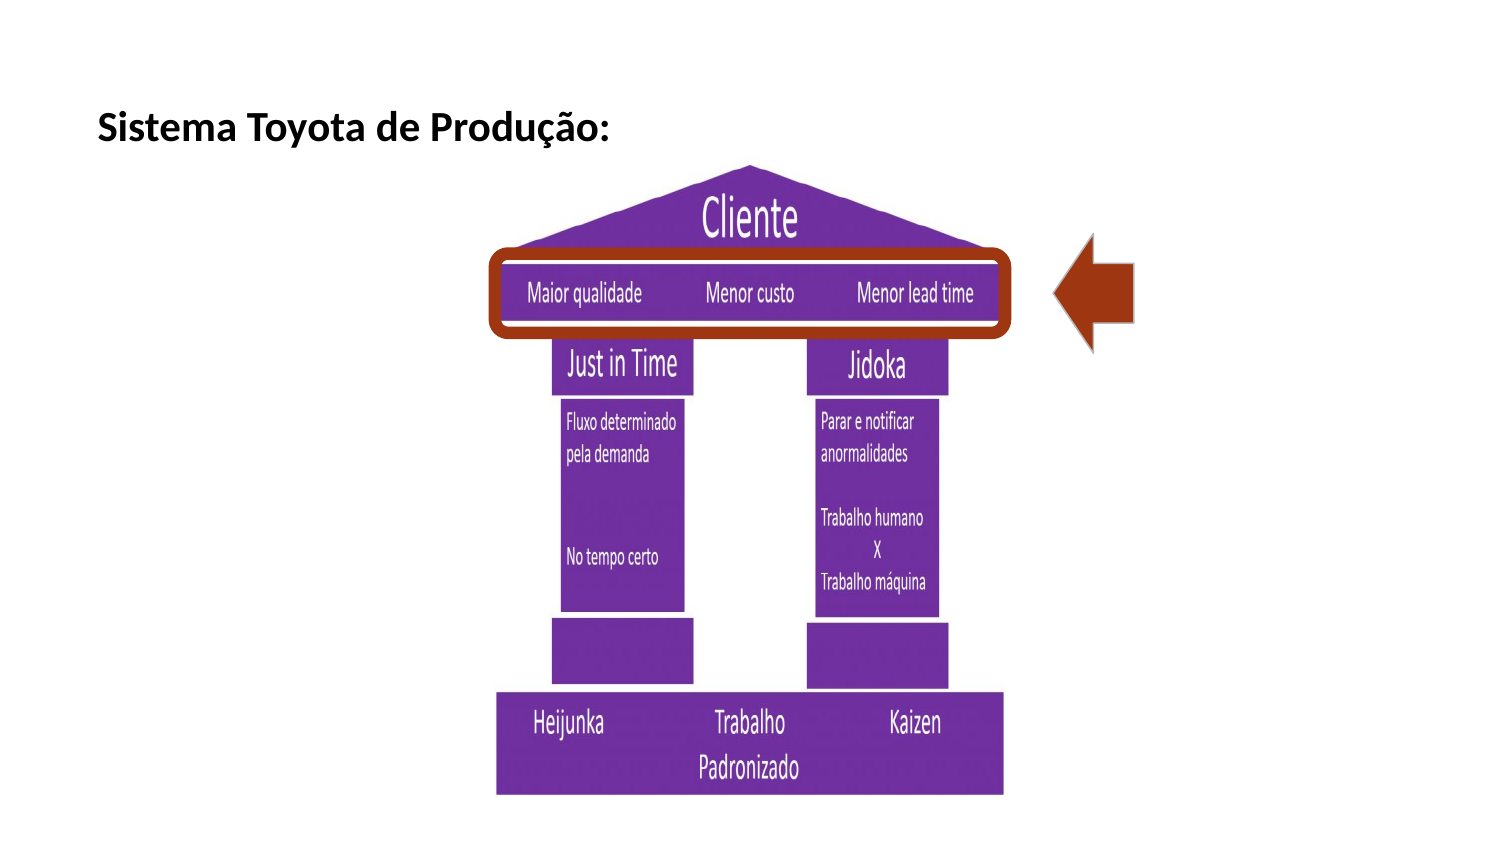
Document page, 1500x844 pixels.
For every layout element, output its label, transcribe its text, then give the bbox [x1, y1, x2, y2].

text_box [1053, 233, 1134, 354]
text_box Sistema Toyota de Produção: [86, 53, 631, 157]
picture [494, 156, 1006, 252]
picture [502, 260, 998, 326]
picture [494, 334, 1006, 810]
